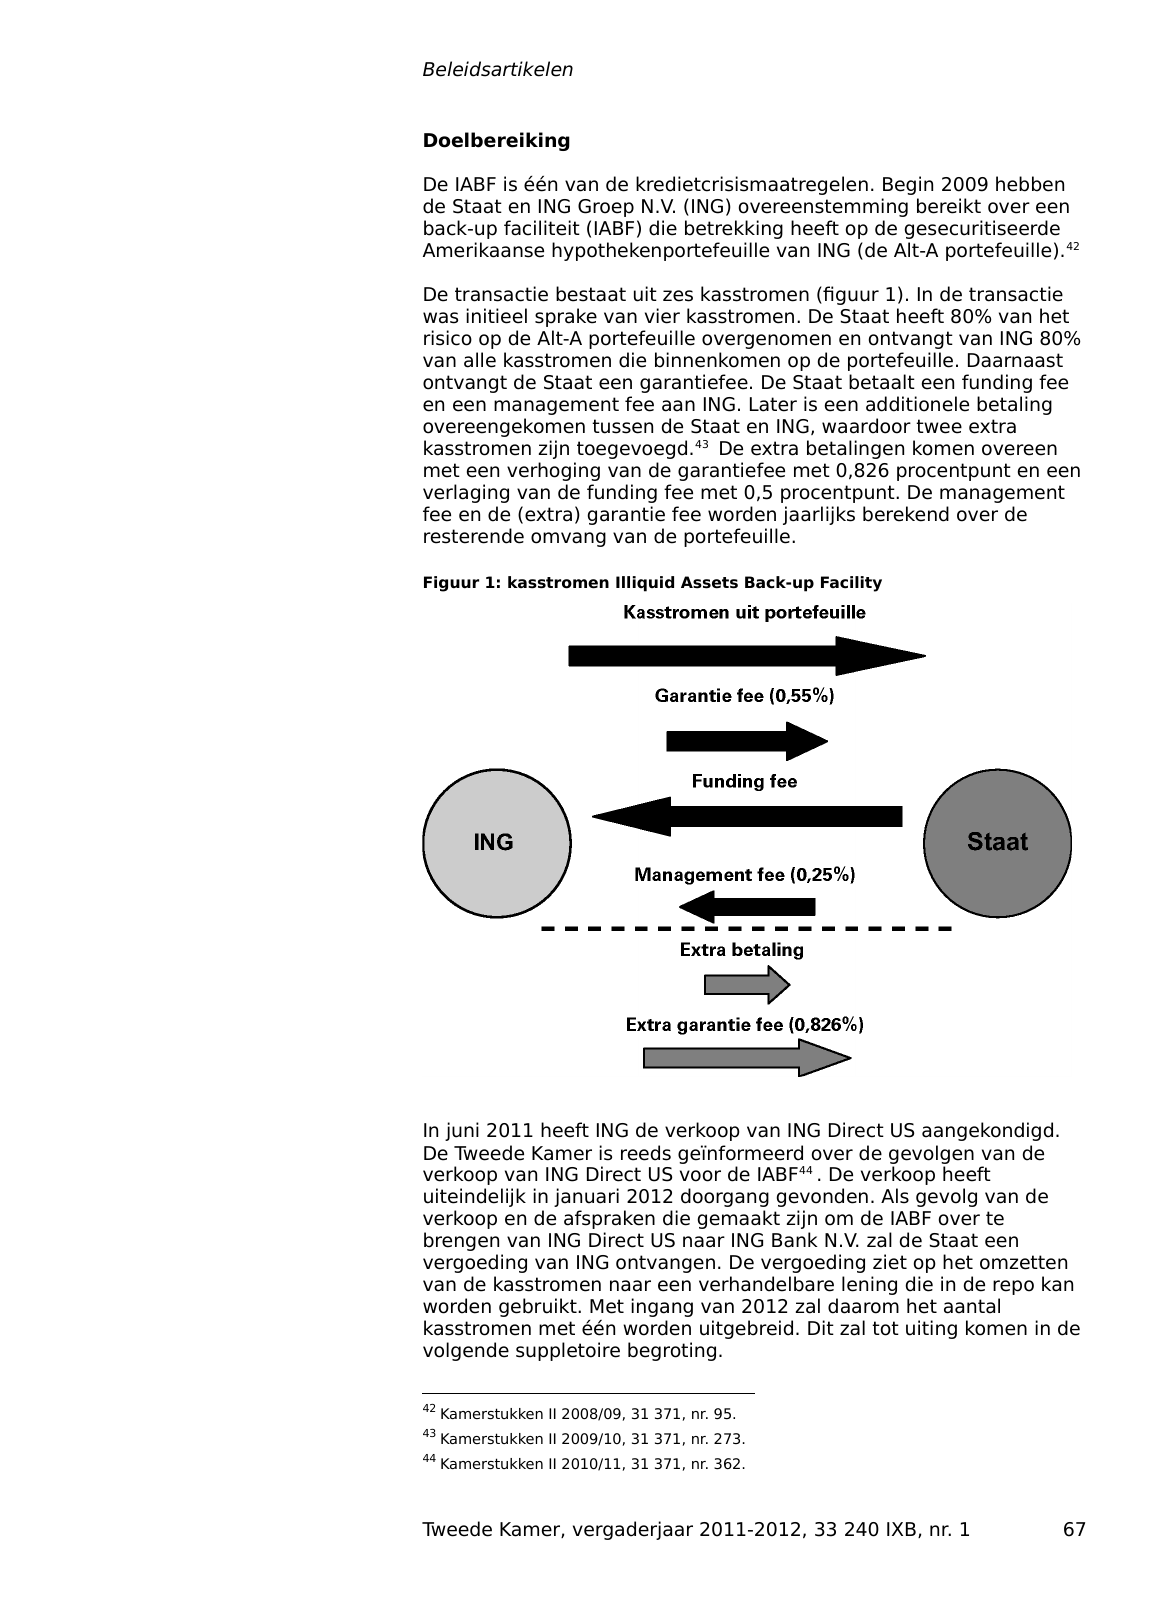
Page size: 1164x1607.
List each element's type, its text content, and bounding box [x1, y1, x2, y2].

subtitle Doelbereiking [422, 130, 1087, 152]
text Figuur 1: kasstromen Illiquid Assets Back-up Facility [422, 574, 1072, 592]
text Kamerstukken II 2009/10, 31 371, nr. 273. [422, 1427, 1087, 1449]
text De IABF is één van de kredietcrisismaatregelen. Begin 2009 hebben de Staat en ING Groep N.V. (ING) overeenstemming bereikt over een back-up faciliteit (IABF) die betrekking heeft op de gesecuritiseerde Amerikaanse hypothekenportefeuille van ING (de Alt-A portefeuille). [422, 174, 1087, 262]
text In juni 2011 heeft ING de verkoop van ING Direct US aangekondigd. De Tweede Kamer is reeds geïnformeerd over de gevolgen van de verkoop van ING Direct US voor de IABF. De verkoop heeft uiteindelijk in januari 2012 doorgang gevonden. Als gevolg van de verkoop en de afspraken die gemaakt zijn om de IABF over te brengen van ING Direct US naar ING Bank N.V. zal de Staat een vergoeding van ING ontvangen. De vergoeding ziet op het omzetten van de kasstromen naar een verhandelbare lening die in de repo kan worden gebruikt. Met ingang van 2012 zal daarom het aantal kasstromen met één worden uitgebreid. Dit zal tot uiting komen in de volgende suppletoire begroting. [422, 1120, 1087, 1362]
text Kamerstukken II 2010/11, 31 371, nr. 362. [422, 1452, 1087, 1474]
text Kamerstukken II 2008/09, 31 371, nr. 95. [422, 1402, 1087, 1424]
picture [422, 603, 1072, 1077]
text De transactie bestaat uit zes kasstromen (figuur 1). In de transactie was initieel sprake van vier kasstromen. De Staat heeft 80% van het risico op de Alt-A portefeuille overgenomen en ontvangt van ING 80% van alle kasstromen die binnenkomen op de portefeuille. Daarnaast ontvangt de Staat een garantiefee. De Staat betaalt een funding fee en een management fee aan ING. Later is een additionele betaling overeengekomen tussen de Staat en ING, waardoor twee extra kasstromen zijn toegevoegd. De extra betalingen komen overeen met een verhoging van de garantiefee met 0,826 procentpunt en een verlaging van de funding fee met 0,5 procentpunt. De management fee en de (extra) garantie fee worden jaarlijks berekend over de resterende omvang van de portefeuille. [422, 284, 1087, 548]
